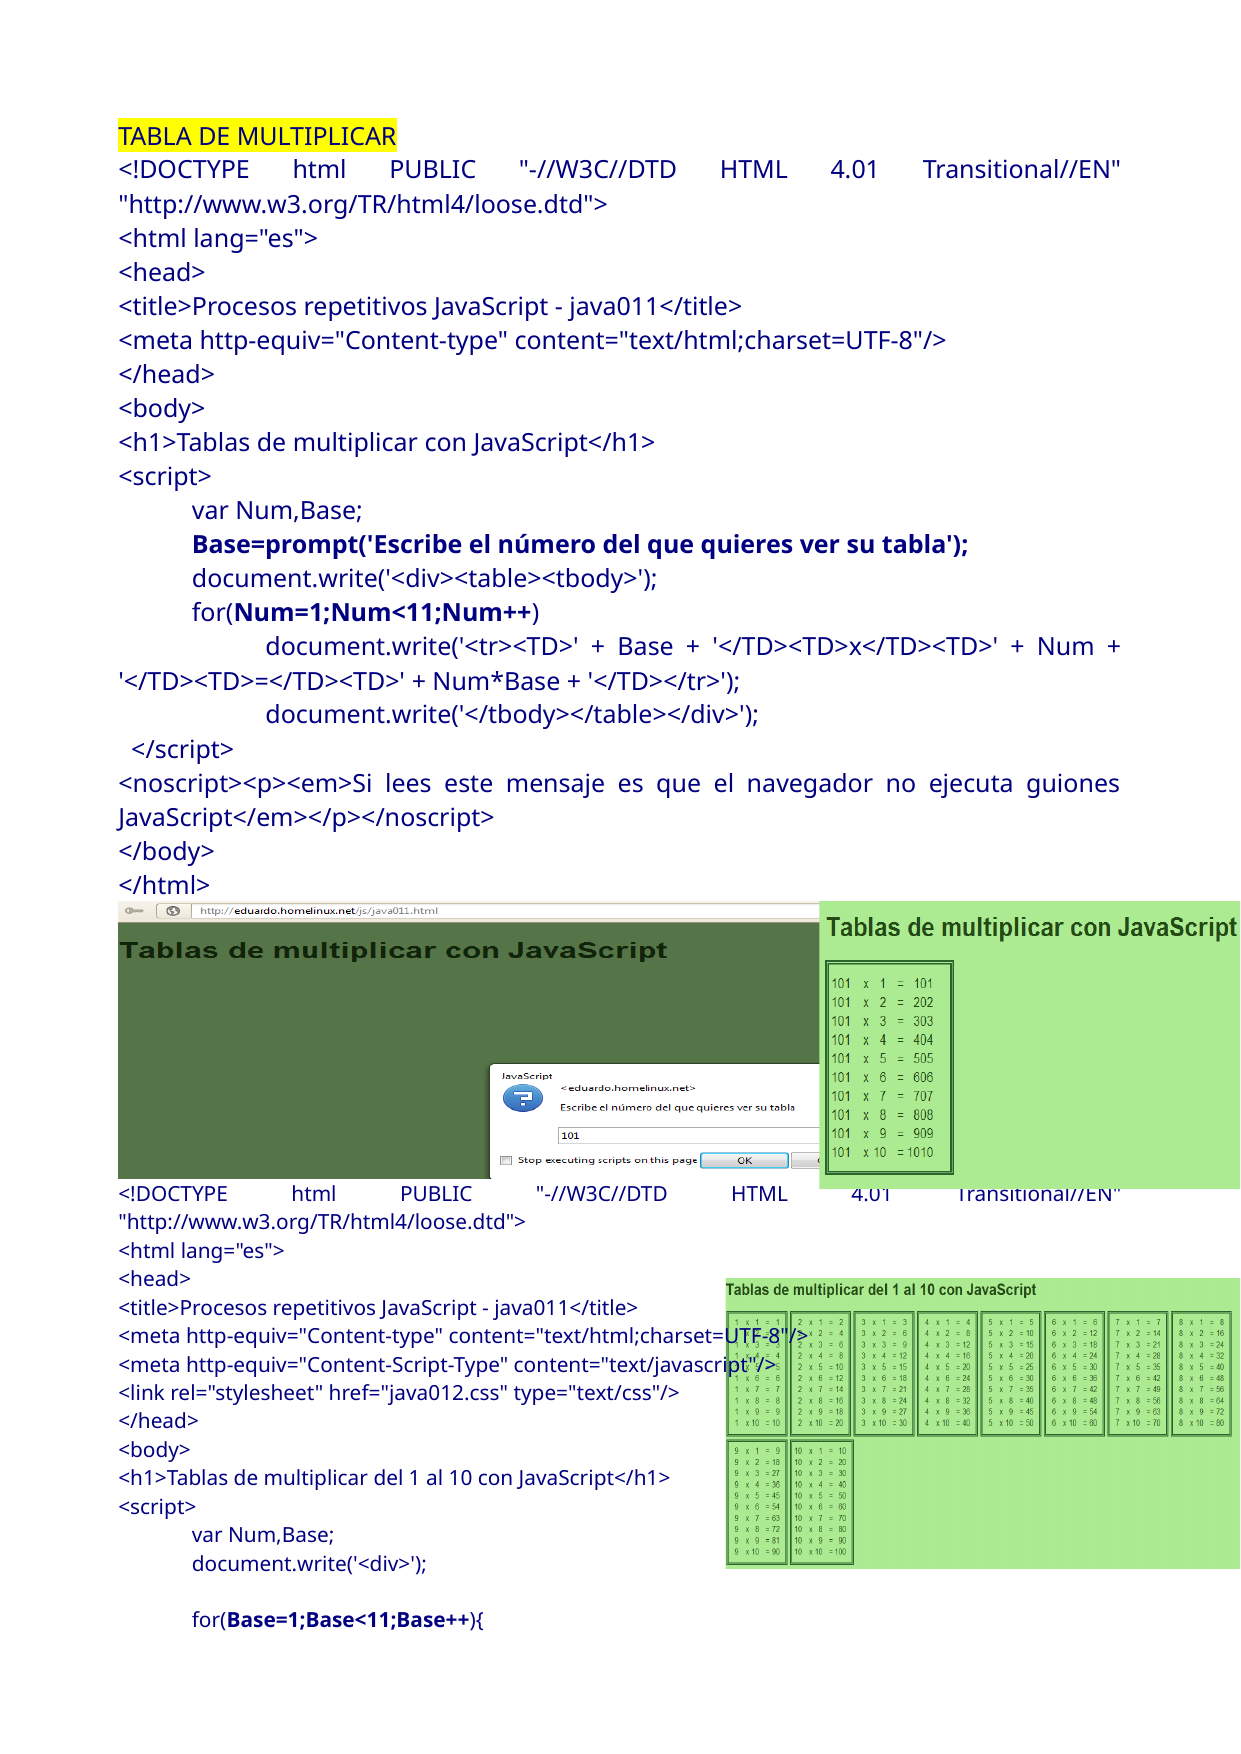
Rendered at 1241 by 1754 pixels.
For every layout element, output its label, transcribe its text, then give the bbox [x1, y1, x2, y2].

text var Num,Base; [118, 493, 1122, 527]
text <link rel="stylesheet" href="java012.css" type="text/css"/> [118, 1378, 725, 1407]
text document.write('<tr><TD>' + Base + '</TD><TD>x</TD><TD>' + Num + '</TD><TD>=</TD><TD>' + Num*Base + '</TD></tr>'); [118, 629, 1122, 697]
text <noscript><p><em>Si lees este mensaje es que el navegador no ejecuta guiones JavaScript</em></p></noscript> [118, 765, 1122, 833]
text <!DOCTYPE html PUBLIC "-//W3C//DTD HTML 4.01 Transitional//EN" "http://www.w3.org/TR/html4/loose.dtd"> [118, 1179, 1122, 1236]
text TABLA DE MULTIPLICAR [118, 118, 1122, 152]
text for(Base=1;Base<11;Base++){ [118, 1606, 1122, 1634]
text Base=prompt('Escribe el número del que quieres ver su tabla'); [118, 527, 1122, 561]
text document.write('<div>'); [118, 1549, 1122, 1577]
text </html> [118, 867, 1122, 901]
text </head> [118, 1407, 725, 1435]
text <title>Procesos repetitivos JavaScript - java011</title> [118, 288, 1122, 322]
text <script> [118, 459, 1122, 493]
text document.write('<div><table><tbody>'); [118, 561, 1122, 595]
text <html lang="es"> [118, 220, 1122, 254]
text <meta http-equiv="Content-type" content="text/html;charset=UTF-8"/> [118, 1321, 725, 1350]
text </script> [118, 731, 1122, 765]
text <body> [118, 391, 1122, 425]
text <body> [118, 1435, 725, 1463]
text <!DOCTYPE html PUBLIC "-//W3C//DTD HTML 4.01 Transitional//EN" "http://www.w3.org/TR/html4/loose.dtd"> [118, 152, 1122, 220]
text <html lang="es"> [118, 1236, 1122, 1264]
text for(Num=1;Num<11;Num++) [118, 595, 1122, 629]
text </body> [118, 833, 1122, 867]
text <title>Procesos repetitivos JavaScript - java011</title> [118, 1293, 725, 1321]
text <h1>Tablas de multiplicar del 1 al 10 con JavaScript</h1> [118, 1463, 725, 1492]
text <meta http-equiv="Content-type" content="text/html;charset=UTF-8"/> [118, 322, 1122, 357]
text <head> [118, 1264, 1122, 1293]
text document.write('</tbody></table></div>'); [118, 697, 1122, 731]
text <meta http-equiv="Content-Script-Type" content="text/javascript"/> [118, 1350, 725, 1378]
text var Num,Base; [118, 1520, 725, 1549]
text <script> [118, 1492, 725, 1520]
text <head> [118, 254, 1122, 288]
text </head> [118, 357, 1122, 391]
text <h1>Tablas de multiplicar con JavaScript</h1> [118, 425, 1122, 459]
